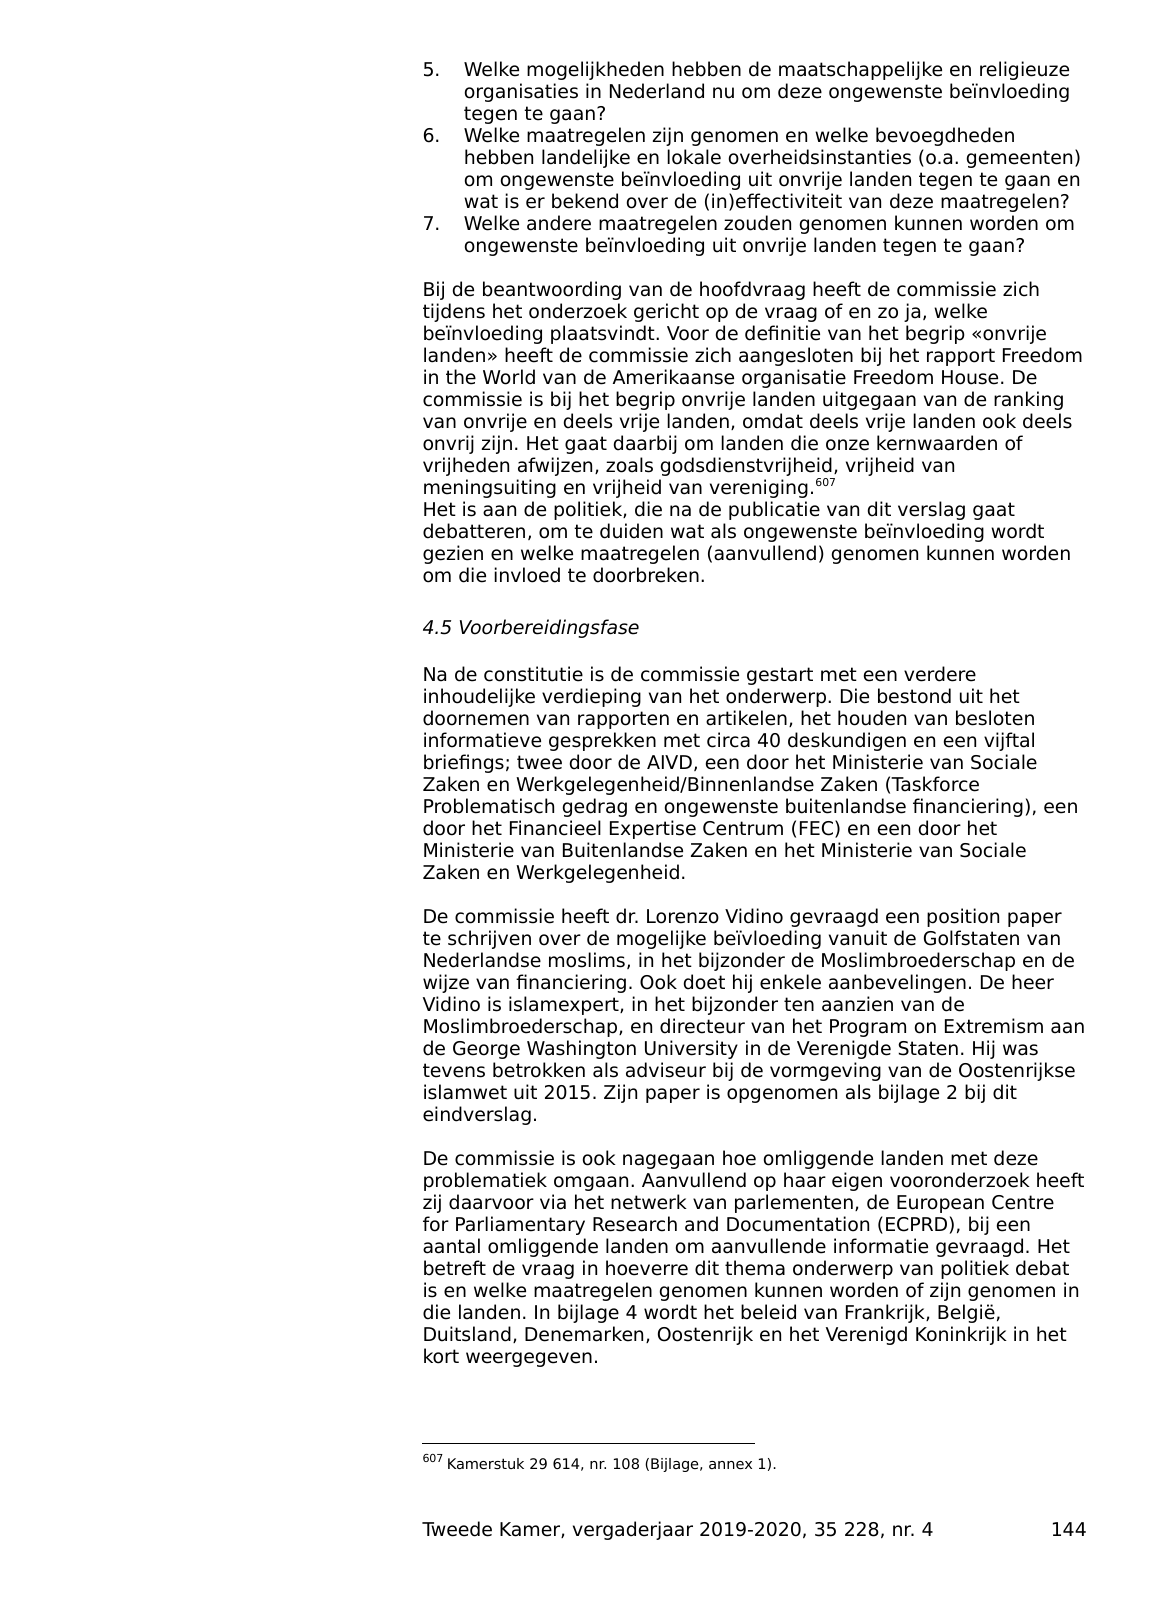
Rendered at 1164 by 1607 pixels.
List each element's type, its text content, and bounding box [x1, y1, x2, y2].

text De commissie heeft dr. Lorenzo Vidino gevraagd een position paper te schrijven over de mogelijke beïvloeding vanuit de Golfstaten van Nederlandse moslims, in het bijzonder de Moslimbroederschap en de wijze van financiering. Ook doet hij enkele aanbevelingen. De heer Vidino is islamexpert, in het bijzonder ten aanzien van de Moslimbroederschap, en directeur van het Program on Extremism aan de George Washington University in de Verenigde Staten. Hij was tevens betrokken als adviseur bij de vormgeving van de Oostenrijkse islamwet uit 2015. Zijn paper is opgenomen als bijlage 2 bij dit eindverslag. [422, 906, 1087, 1126]
text Na de constitutie is de commissie gestart met een verdere inhoudelijke verdieping van het onderwerp. Die bestond uit het doornemen van rapporten en artikelen, het houden van besloten informatieve gesprekken met circa 40 deskundigen en een vijftal briefings; twee door de AIVD, een door het Ministerie van Sociale Zaken en Werkgelegenheid/Binnenlandse Zaken (Taskforce Problematisch gedrag en ongewenste buitenlandse financiering), een door het Financieel Expertise Centrum (FEC) en een door het Ministerie van Buitenlandse Zaken en het Ministerie van Sociale Zaken en Werkgelegenheid. [422, 664, 1087, 883]
text Het is aan de politiek, die na de publicatie van dit verslag gaat debatteren, om te duiden wat als ongewenste beïnvloeding wordt gezien en welke maatregelen (aanvullend) genomen kunnen worden om die invloed te doorbreken. [422, 499, 1087, 587]
text De commissie is ook nagegaan hoe omliggende landen met deze problematiek omgaan. Aanvullend op haar eigen vooronderzoek heeft zij daarvoor via het netwerk van parlementen, de European Centre for Parliamentary Research and Documentation (ECPRD), bij een aantal omliggende landen om aanvullende informatie gevraagd. Het betreft de vraag in hoeverre dit thema onderwerp van politiek debat is en welke maatregelen genomen kunnen worden of zijn genomen in die landen. In bijlage 4 wordt het beleid van Frankrijk, België, Duitsland, Denemarken, Oostenrijk en het Verenigd Koninkrijk in het kort weergegeven. [422, 1148, 1087, 1367]
text 5. Welke mogelijkheden hebben de maatschappelijke en religieuze organisaties in Nederland nu om deze ongewenste beïnvloeding tegen te gaan? [422, 59, 1087, 125]
text 6. Welke maatregelen zijn genomen en welke bevoegdheden hebben landelijke en lokale overheidsinstanties (o.a. gemeenten) om ongewenste beïnvloeding uit onvrije landen tegen te gaan en wat is er bekend over de (in)effectiviteit van deze maatregelen? [422, 125, 1087, 213]
subtitle 4.5 Voorbereidingsfase [422, 617, 1087, 639]
text Bij de beantwoording van de hoofdvraag heeft de commissie zich tijdens het onderzoek gericht op de vraag of en zo ja, welke beïnvloeding plaatsvindt. Voor de definitie van het begrip «onvrije landen» heeft de commissie zich aangesloten bij het rapport Freedom in the World van de Amerikaanse organisatie Freedom House. De commissie is bij het begrip onvrije landen uitgegaan van de ranking van onvrije en deels vrije landen, omdat deels vrije landen ook deels onvrij zijn. Het gaat daarbij om landen die onze kernwaarden of vrijheden afwijzen, zoals godsdienstvrijheid, vrijheid van meningsuiting en vrijheid van vereniging. [422, 279, 1087, 499]
text 7. Welke andere maatregelen zouden genomen kunnen worden om ongewenste beïnvloeding uit onvrije landen tegen te gaan? [422, 213, 1087, 257]
text Kamerstuk 29 614, nr. 108 (Bijlage, annex 1). [422, 1452, 1087, 1474]
